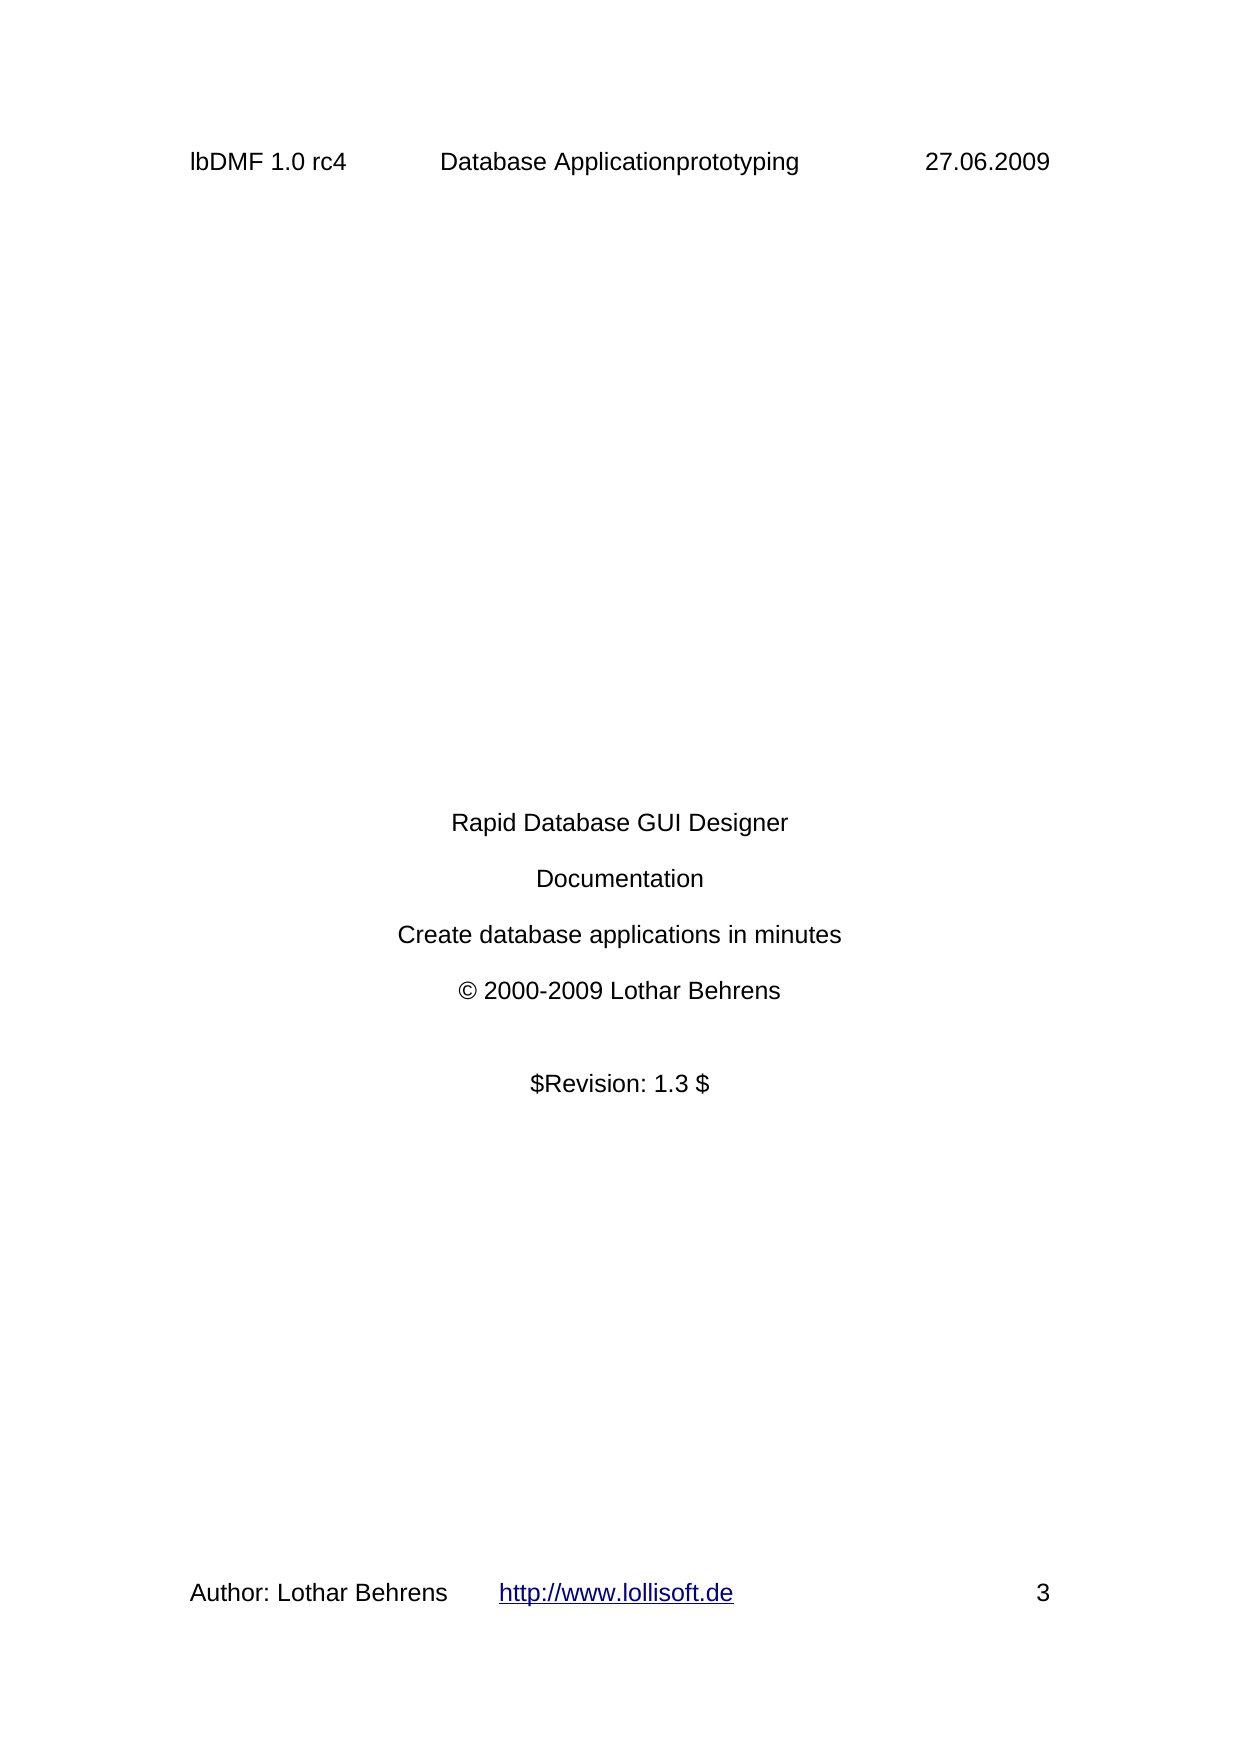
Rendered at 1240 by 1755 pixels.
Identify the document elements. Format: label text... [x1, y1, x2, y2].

text © 2000-2009 Lothar Behrens [189, 977, 1050, 1005]
text Documentation [189, 865, 1050, 893]
text $Revision: 1.3 $ [189, 1070, 1050, 1098]
text Create database applications in minutes [189, 921, 1050, 949]
text Rapid Database GUI Designer [189, 809, 1050, 837]
